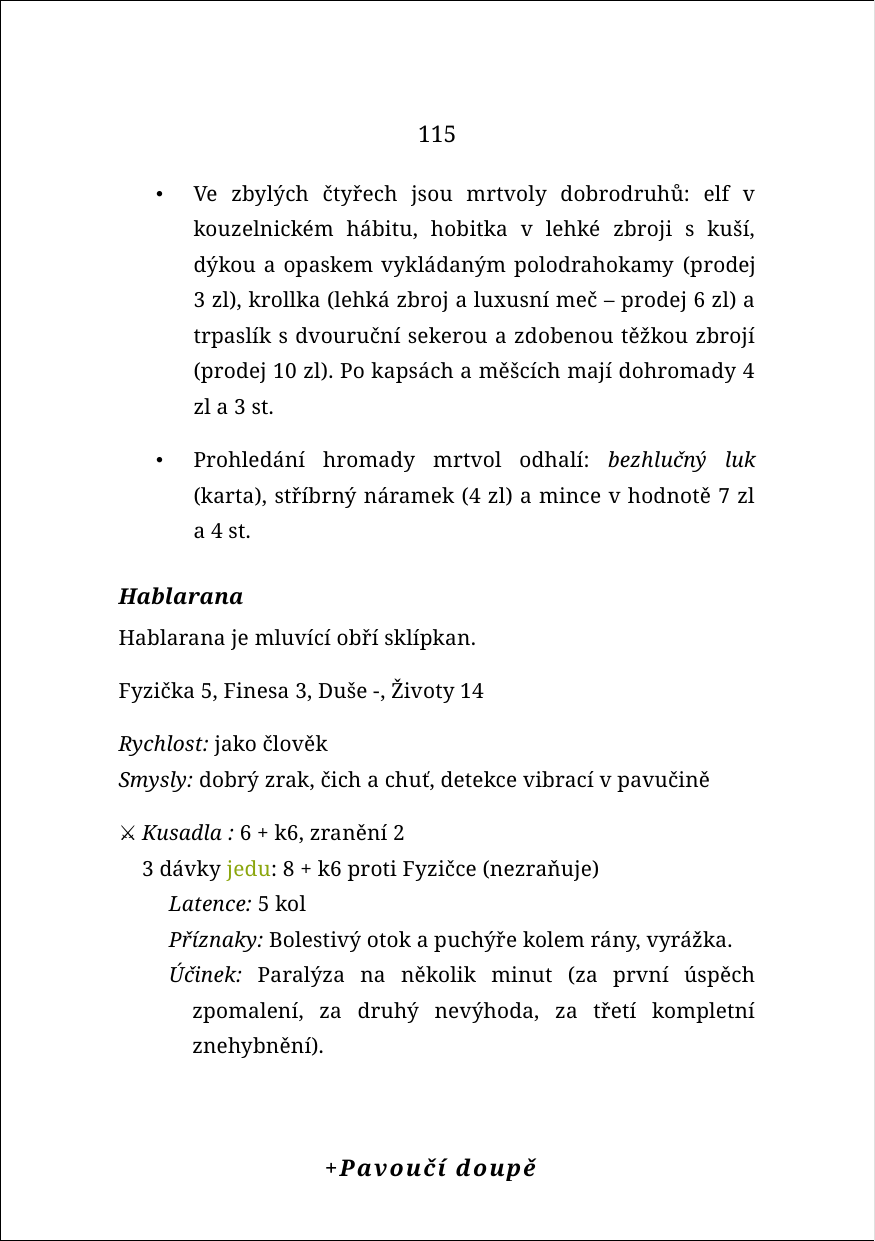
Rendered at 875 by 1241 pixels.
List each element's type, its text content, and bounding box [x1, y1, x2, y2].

text Latence: 5 kol [168, 889, 756, 918]
text Fyzička 5, Finesa 3, Duše -, Životy 14 [118, 676, 756, 704]
text 3 dávky jedu: 8 + k6 proti Fyzičce (nezraňuje) [142, 854, 756, 882]
list Ve zbylých čtyřech jsou mrtvoly dobrodruhů: elf v kouzelnickém hábitu, hobitka v lehké zbroji s kuší, dýkou a opaskem vykládaným polodrahokamy (prodej 3 zl), krollka (lehká zbroj a luxusní meč – prodej 6 zl) a trpaslík s dvouruční sekerou a zdobenou těžkou zbrojí (prodej 10 zl). Po kapsách a měšcích mají dohromady 4 zl a 3 st. [156, 179, 756, 421]
list Prohledání hromady mrtvol odhalí: bezhlučný luk (karta), stříbrný náramek (4 zl) a mince v hodnotě 7 zl a 4 st. [156, 445, 756, 545]
text Rychlost: jako člověk [118, 729, 756, 758]
text Hablarana je mluvící obří sklípkan. [118, 623, 756, 651]
subtitle Hablarana [118, 581, 756, 611]
text Účinek: Paralýza na několik minut (za první úspěch zpomalení, za druhý nevýhoda, za třetí kompletní znehybnění). [168, 960, 756, 1060]
text Příznaky: Bolestivý otok a puchýře kolem rány, vyrážka. [168, 925, 756, 953]
text ⚔ Kusadla : 6 + k6, zranění 2 [118, 818, 756, 847]
text Smysly: dobrý zrak, čich a chuť, detekce vibrací v pavučině [118, 765, 756, 793]
